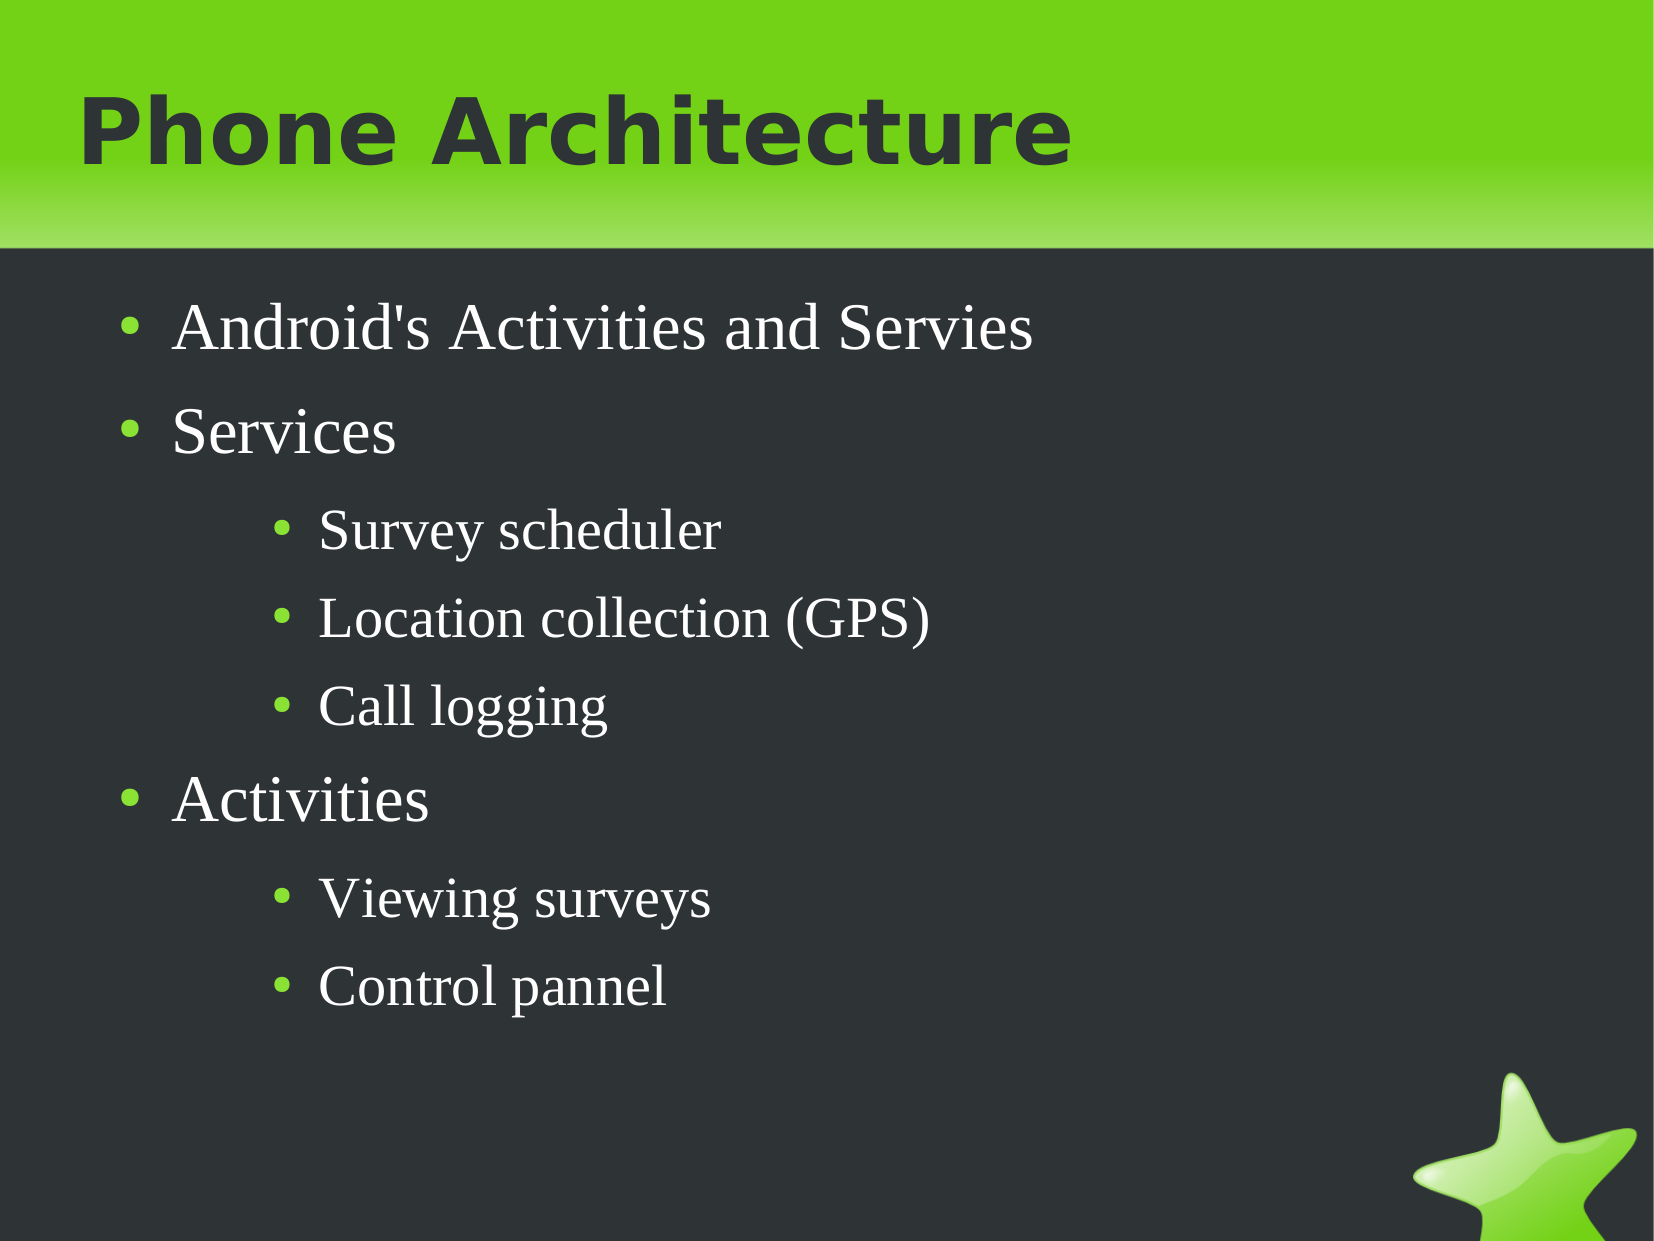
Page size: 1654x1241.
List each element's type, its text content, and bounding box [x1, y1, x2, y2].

picture [0, 0, 1654, 1241]
title Phone Architecture [76, 36, 1565, 229]
list Android's Activities and Servies Services Survey scheduler Location collection (GPS) Call logging Activities Viewing surveys Control pannel [82, 290, 1571, 1094]
